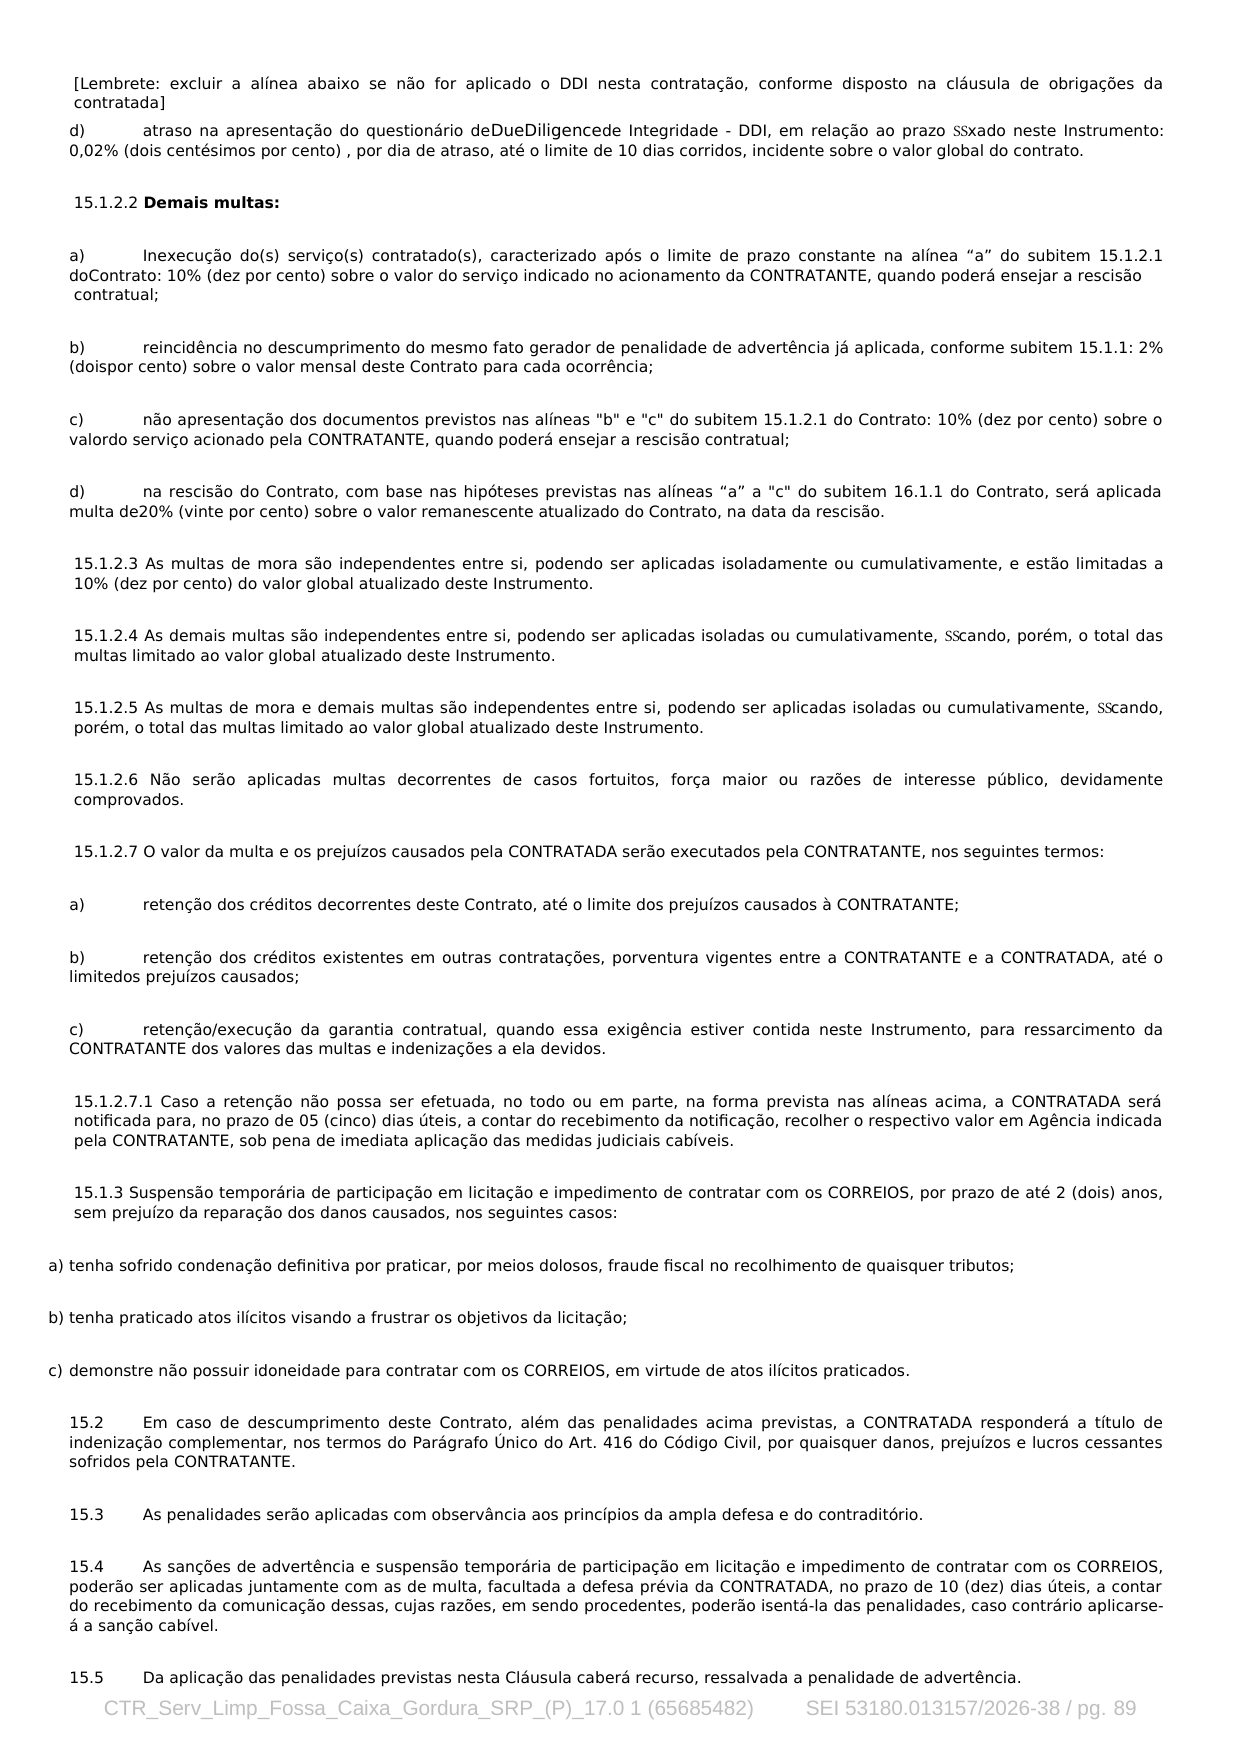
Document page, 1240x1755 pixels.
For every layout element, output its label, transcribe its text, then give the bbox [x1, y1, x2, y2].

list retenção dos créditos existentes em outras contratações, porventura vigentes entre a CONTRATANTE e a CONTRATADA, até o limitedos prejuízos causados; [69, 949, 1165, 986]
list atraso na apresentação do questionário deDueDiligencede Integridade - DDI, em relação ao prazo xado neste Instrumento: 0,02% (dois centésimos por cento) , por dia de atraso, até o limite de 10 dias corridos, incidente sobre o valor global do contrato. [69, 121, 1165, 160]
text 15.1.3 Suspensão temporária de participação em licitação e impedimento de contratar com os CORREIOS, por prazo de até 2 (dois) anos, sem prejuízo da reparação dos danos causados, nos seguintes casos: [74, 1184, 1165, 1222]
list retenção dos créditos decorrentes deste Contrato, até o limite dos prejuízos causados à CONTRATANTE; [69, 896, 1165, 914]
list Da aplicação das penalidades previstas nesta Cláusula caberá recurso, ressalvada a penalidade de advertência. [69, 1669, 1165, 1688]
text 15.1.2.7.1 Caso a retenção não possa ser efetuada, no todo ou em parte, na forma prevista nas alíneas acima, a CONTRATADA será notificada para, no prazo de 05 (cinco) dias úteis, a contar do recebimento da notificação, recolher o respectivo valor em Agência indicada pela CONTRATANTE, sob pena de imediata aplicação das medidas judiciais cabíveis. [74, 1093, 1165, 1150]
list Em caso de descumprimento deste Contrato, além das penalidades acima previstas, a CONTRATADA responderá a título de indenização complementar, nos termos do Parágrafo Único do Art. 416 do Código Civil, por quaisquer danos, prejuízos e lucros cessantes sofridos pela CONTRATANTE. [69, 1414, 1165, 1471]
text 15.1.2.4 As demais multas são independentes entre si, podendo ser aplicadas isoladas ou cumulativamente, cando, porém, o total das multas limitado ao valor global atualizado deste Instrumento. [74, 627, 1165, 665]
text contratual; [74, 286, 1165, 304]
list tenha praticado atos ilícitos visando a frustrar os objetivos da licitação; [48, 1309, 1165, 1327]
text 15.1.2.6 Não serão aplicadas multas decorrentes de casos fortuitos, força maior ou razões de interesse público, devidamente comprovados. [74, 771, 1165, 809]
list retenção/execução da garantia contratual, quando essa exigência estiver contida neste Instrumento, para ressarcimento da CONTRATANTE dos valores das multas e indenizações a ela devidos. [69, 1021, 1165, 1058]
list As sanções de advertência e suspensão temporária de participação em licitação e impedimento de contratar com os CORREIOS, poderão ser aplicadas juntamente com as de multa, facultada a defesa prévia da CONTRATADA, no prazo de 10 (dez) dias úteis, a contar do recebimento da comunicação dessas, cujas razões, em sendo procedentes, poderão isentá-la das penalidades, caso contrário aplicarse-á a sanção cabível. [69, 1558, 1165, 1635]
list demonstre não possuir idoneidade para contratar com os CORREIOS, em virtude de atos ilícitos praticados. [48, 1362, 1165, 1380]
text 15.1.2.3 As multas de mora são independentes entre si, podendo ser aplicadas isoladamente ou cumulativamente, e estão limitadas a 10% (dez por cento) do valor global atualizado deste Instrumento. [74, 555, 1165, 593]
text 15.1.2.5 As multas de mora e demais multas são independentes entre si, podendo ser aplicadas isoladas ou cumulativamente, cando, porém, o total das multas limitado ao valor global atualizado deste Instrumento. [74, 699, 1165, 737]
text 15.1.2.7 O valor da multa e os prejuízos causados pela CONTRATADA serão executados pela CONTRATANTE, nos seguintes termos: [74, 843, 1165, 862]
list não apresentação dos documentos previstos nas alíneas "b" e "c" do subitem 15.1.2.1 do Contrato: 10% (dez por cento) sobre o valordo serviço acionado pela CONTRATANTE, quando poderá ensejar a rescisão contratual; [69, 411, 1165, 449]
list tenha sofrido condenação definitiva por praticar, por meios dolosos, fraude fiscal no recolhimento de quaisquer tributos; [48, 1256, 1165, 1275]
text 15.1.2.2 Demais multas: [74, 194, 889, 212]
list reincidência no descumprimento do mesmo fato gerador de penalidade de advertência já aplicada, conforme subitem 15.1.1: 2% (doispor cento) sobre o valor mensal deste Contrato para cada ocorrência; [69, 339, 1165, 377]
list Inexecução do(s) serviço(s) contratado(s), caracterizado após o limite de prazo constante na alínea “a” do subitem 15.1.2.1 doContrato: 10% (dez por cento) sobre o valor do serviço indicado no acionamento da CONTRATANTE, quando poderá ensejar a rescisão [69, 247, 1165, 285]
list As penalidades serão aplicadas com observância aos princípios da ampla defesa e do contraditório. [69, 1506, 1165, 1524]
list na rescisão do Contrato, com base nas hipóteses previstas nas alíneas “a” a "c" do subitem 16.1.1 do Contrato, será aplicada multa de20% (vinte por cento) sobre o valor remanescente atualizado do Contrato, na data da rescisão. [69, 483, 1165, 521]
text [Lembrete: excluir a alínea abaixo se não for aplicado o DDI nesta contratação, conforme disposto na cláusula de obrigações da contratada] [74, 75, 1165, 113]
